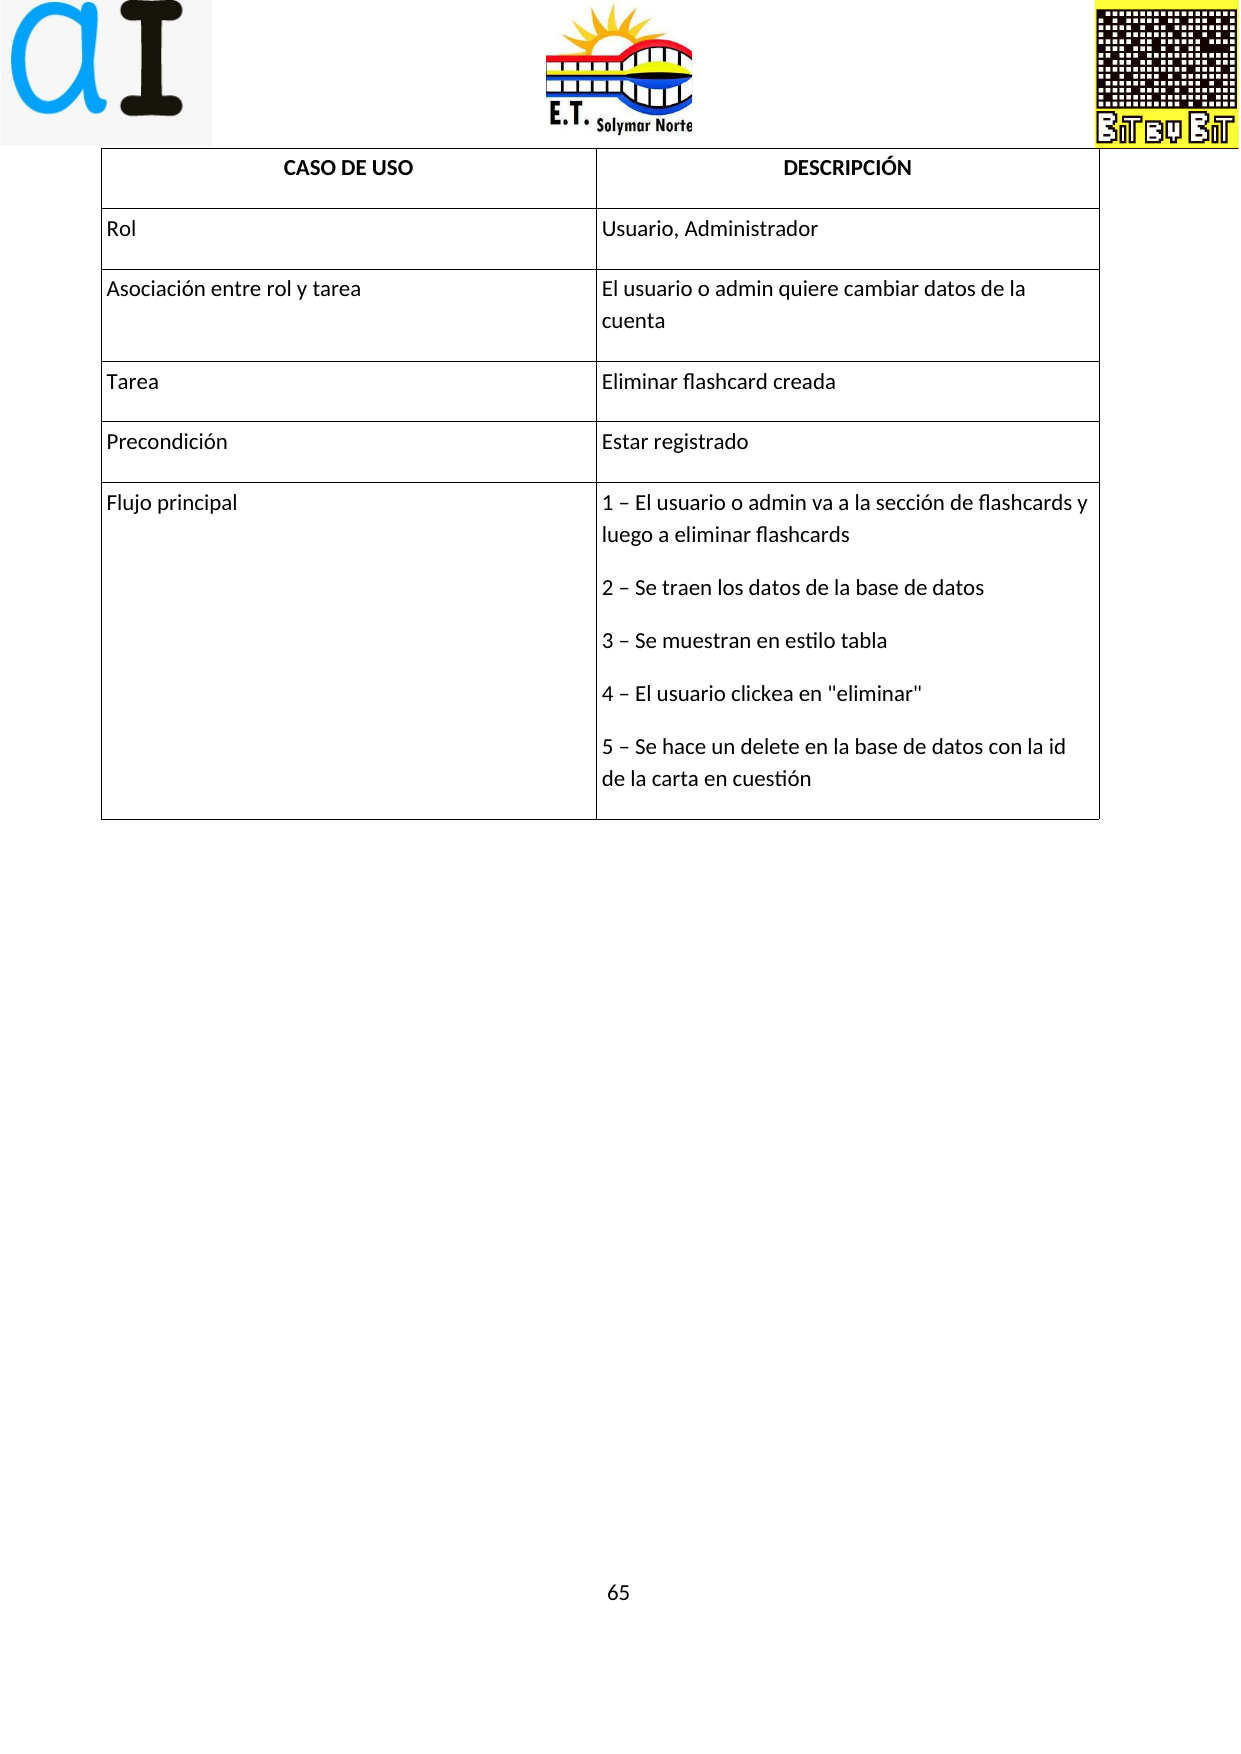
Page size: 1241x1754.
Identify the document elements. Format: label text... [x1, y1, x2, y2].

table_cell El usuario o admin quiere cambiar datos de la cuenta [597, 270, 1099, 361]
table_header DESCRIPCIÓN [597, 149, 1099, 208]
picture [1094, 0, 1239, 149]
table_cell Flujo principal [102, 483, 596, 819]
table_cell Tarea [102, 362, 596, 421]
table_cell Estar registrado [597, 422, 1099, 482]
table_cell 1 – El usuario o admin va a la sección de flashcards y luego a eliminar flashcards 2 – Se traen los datos de la base de datos 3 – Se muestran en estilo tabla 4 – El usuario clickea en "eliminar" 5 – Se hace un delete en la base de datos con la id de la carta en cuestión [597, 483, 1099, 819]
table_cell Precondición [102, 422, 596, 482]
table_cell Eliminar flashcard creada [597, 362, 1099, 421]
table_cell Usuario, Administrador [597, 209, 1099, 268]
table_cell Rol [102, 209, 596, 268]
picture [0, 0, 212, 146]
picture [546, 0, 693, 146]
table_cell Asociación entre rol y tarea [102, 270, 596, 361]
table_header CASO DE USO [102, 149, 596, 208]
